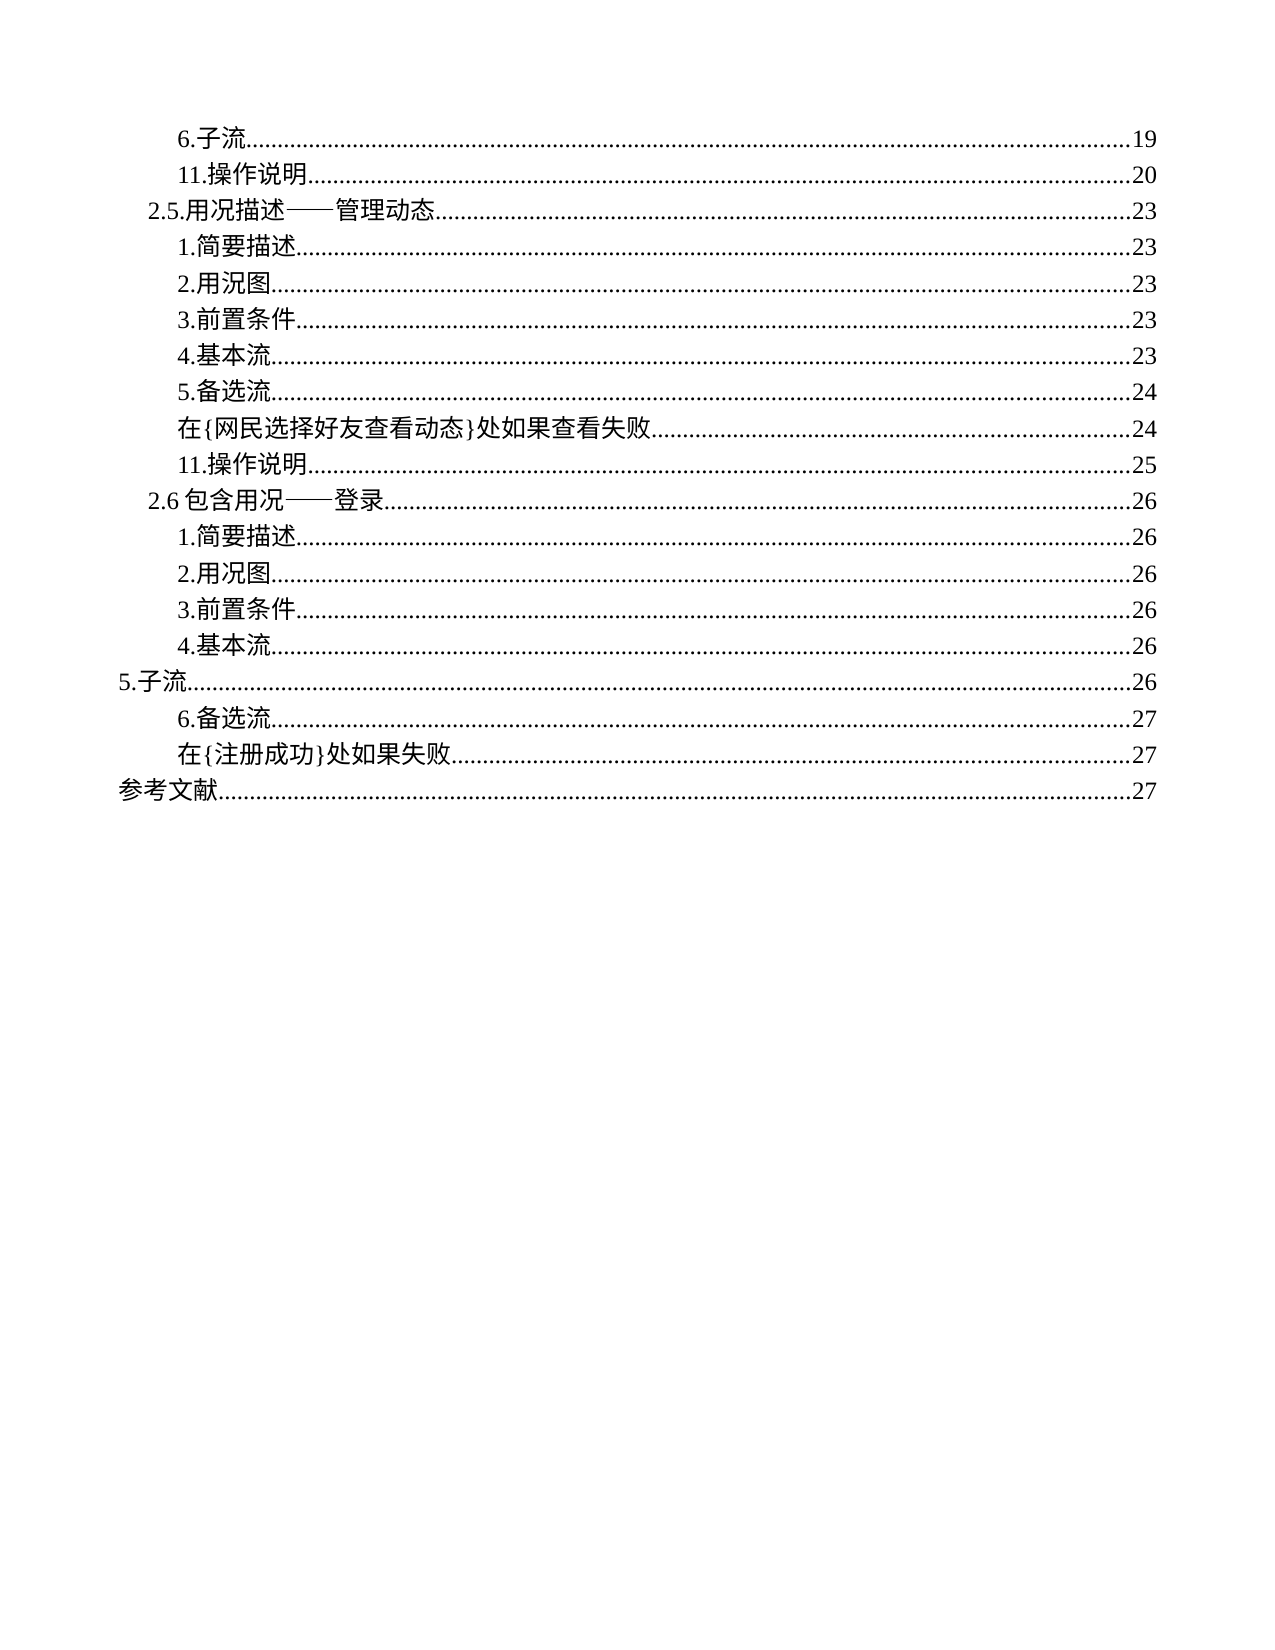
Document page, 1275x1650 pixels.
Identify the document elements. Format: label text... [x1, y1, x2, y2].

text 5.备选流 24 [177, 372, 1157, 408]
text 2.6包含用况——登录 26 [148, 481, 1157, 517]
text 3.前置条件 23 [177, 299, 1157, 336]
text 3.前置条件 26 [177, 589, 1157, 626]
text 6.子流 19 [177, 118, 1157, 154]
text 参考文献 27 [118, 771, 1157, 807]
text 11.操作说明 25 [177, 444, 1157, 481]
text 1.简要描述 26 [177, 517, 1157, 553]
text 11.操作说明 20 [177, 154, 1157, 191]
text 6.备选流 27 [177, 698, 1157, 734]
text 4.基本流 23 [177, 336, 1157, 372]
text 2.5.用况描述——管理动态 23 [148, 191, 1157, 227]
text 1.简要描述 23 [177, 227, 1157, 263]
text 4.基本流 26 [177, 626, 1157, 662]
text 在{网民选择好友查看动态}处如果查看失败 24 [177, 408, 1157, 444]
text 5.子流 26 [118, 662, 1157, 698]
text 2.用況图 23 [177, 263, 1157, 299]
text 2.用况图 26 [177, 553, 1157, 589]
text 在{注册成功}处如果失败 27 [177, 734, 1157, 771]
